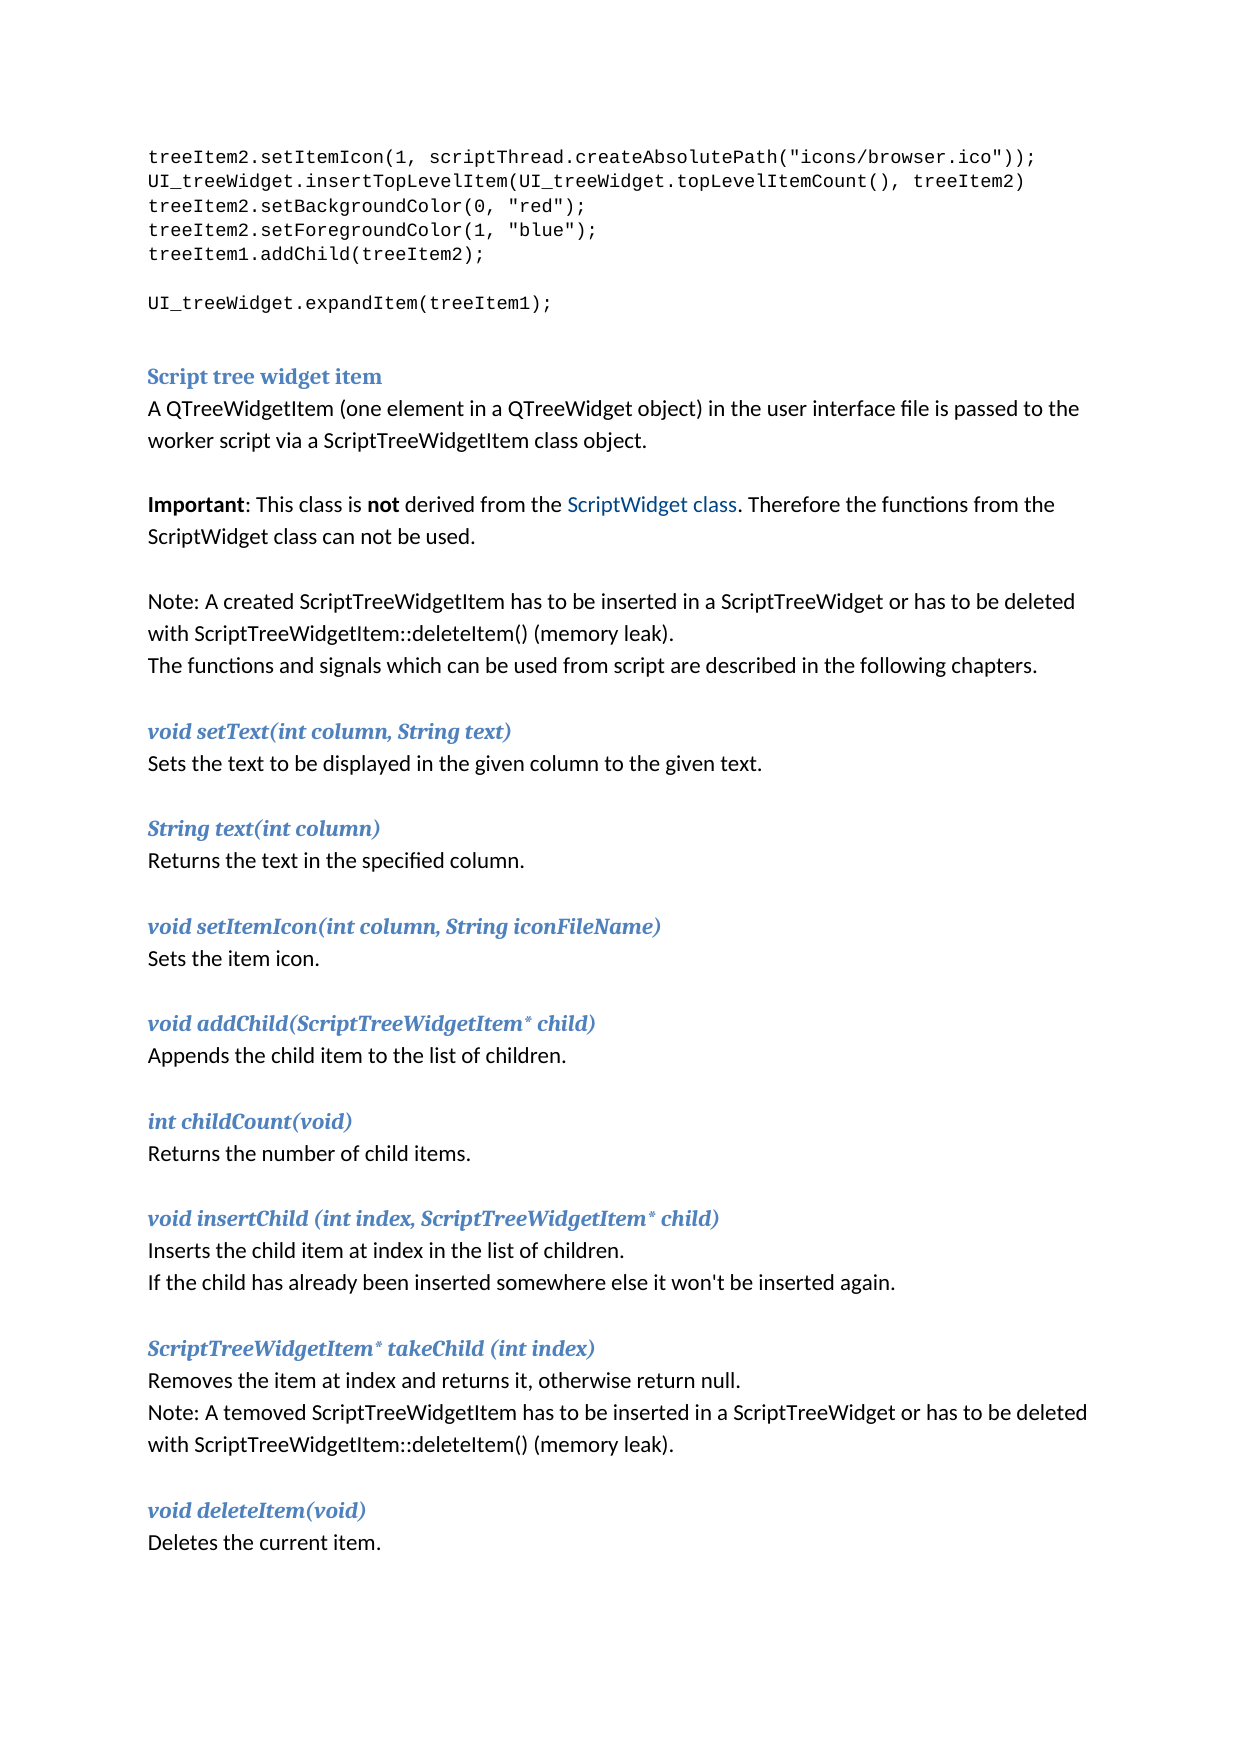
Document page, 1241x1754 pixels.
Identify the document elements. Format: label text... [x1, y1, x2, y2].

text Sets the item icon. [148, 944, 1093, 972]
subtitle int childCount(void) [148, 1108, 1093, 1135]
subtitle String text(int column) [148, 816, 1093, 842]
text Sets the text to be displayed in the given column to the given text. [148, 749, 1093, 777]
subtitle void deleteItem(void) [148, 1497, 1093, 1524]
text UI_treeWidget.expandItem(treeItem1); [148, 294, 1093, 315]
text treeItem2.setBackgroundColor(0, "red"); [148, 196, 1093, 218]
text Note: A created ScriptTreeWidgetItem has to be inserted in a ScriptTreeWidget or has to be deleted with ScriptTreeWidgetItem::deleteItem() (memory leak). [148, 587, 1093, 647]
subtitle void addChild(ScriptTreeWidgetItem* child) [148, 1011, 1093, 1037]
subtitle ScriptTreeWidgetItem* takeChild (int index) [148, 1336, 1093, 1362]
text Returns the number of child items. [148, 1139, 1093, 1167]
text treeItem1.addChild(treeItem2); [148, 245, 1093, 266]
text Removes the item at index and returns it, otherwise return null. [148, 1366, 1093, 1394]
text Returns the text in the specified column. [148, 846, 1093, 874]
text treeItem2.setItemIcon(1, scriptThread.createAbsolutePath("icons/browser.ico")); [148, 148, 1093, 169]
text Inserts the child item at index in the list of children. [148, 1236, 1093, 1264]
text Appends the child item to the list of children. [148, 1041, 1093, 1069]
subtitle Script tree widget item [148, 363, 1093, 390]
text Deletes the current item. [148, 1528, 1093, 1556]
text Important: This class is not derived from the ScriptWidget class. Therefore the functions from the ScriptWidget class can not be used. [148, 490, 1093, 550]
text A QTreeWidgetItem (one element in a QTreeWidget object) in the user interface file is passed to the worker script via a ScriptTreeWidgetItem class object. [148, 394, 1093, 454]
text UI_treeWidget.insertTopLevelItem(UI_treeWidget.topLevelItemCount(), treeItem2) [148, 172, 1093, 193]
text If the child has already been inserted somewhere else it won't be inserted again. [148, 1268, 1093, 1296]
subtitle void setItemIcon(int column, String iconFileName) [148, 913, 1093, 940]
text Note: A temoved ScriptTreeWidgetItem has to be inserted in a ScriptTreeWidget or has to be deleted with ScriptTreeWidgetItem::deleteItem() (memory leak). [148, 1398, 1093, 1458]
subtitle void setText(int column, String text) [148, 718, 1093, 745]
text treeItem2.setForegroundColor(1, "blue"); [148, 221, 1093, 242]
text The functions and signals which can be used from script are described in the following chapters. [148, 651, 1093, 679]
subtitle void insertChild (int index, ScriptTreeWidgetItem* child) [148, 1206, 1093, 1232]
